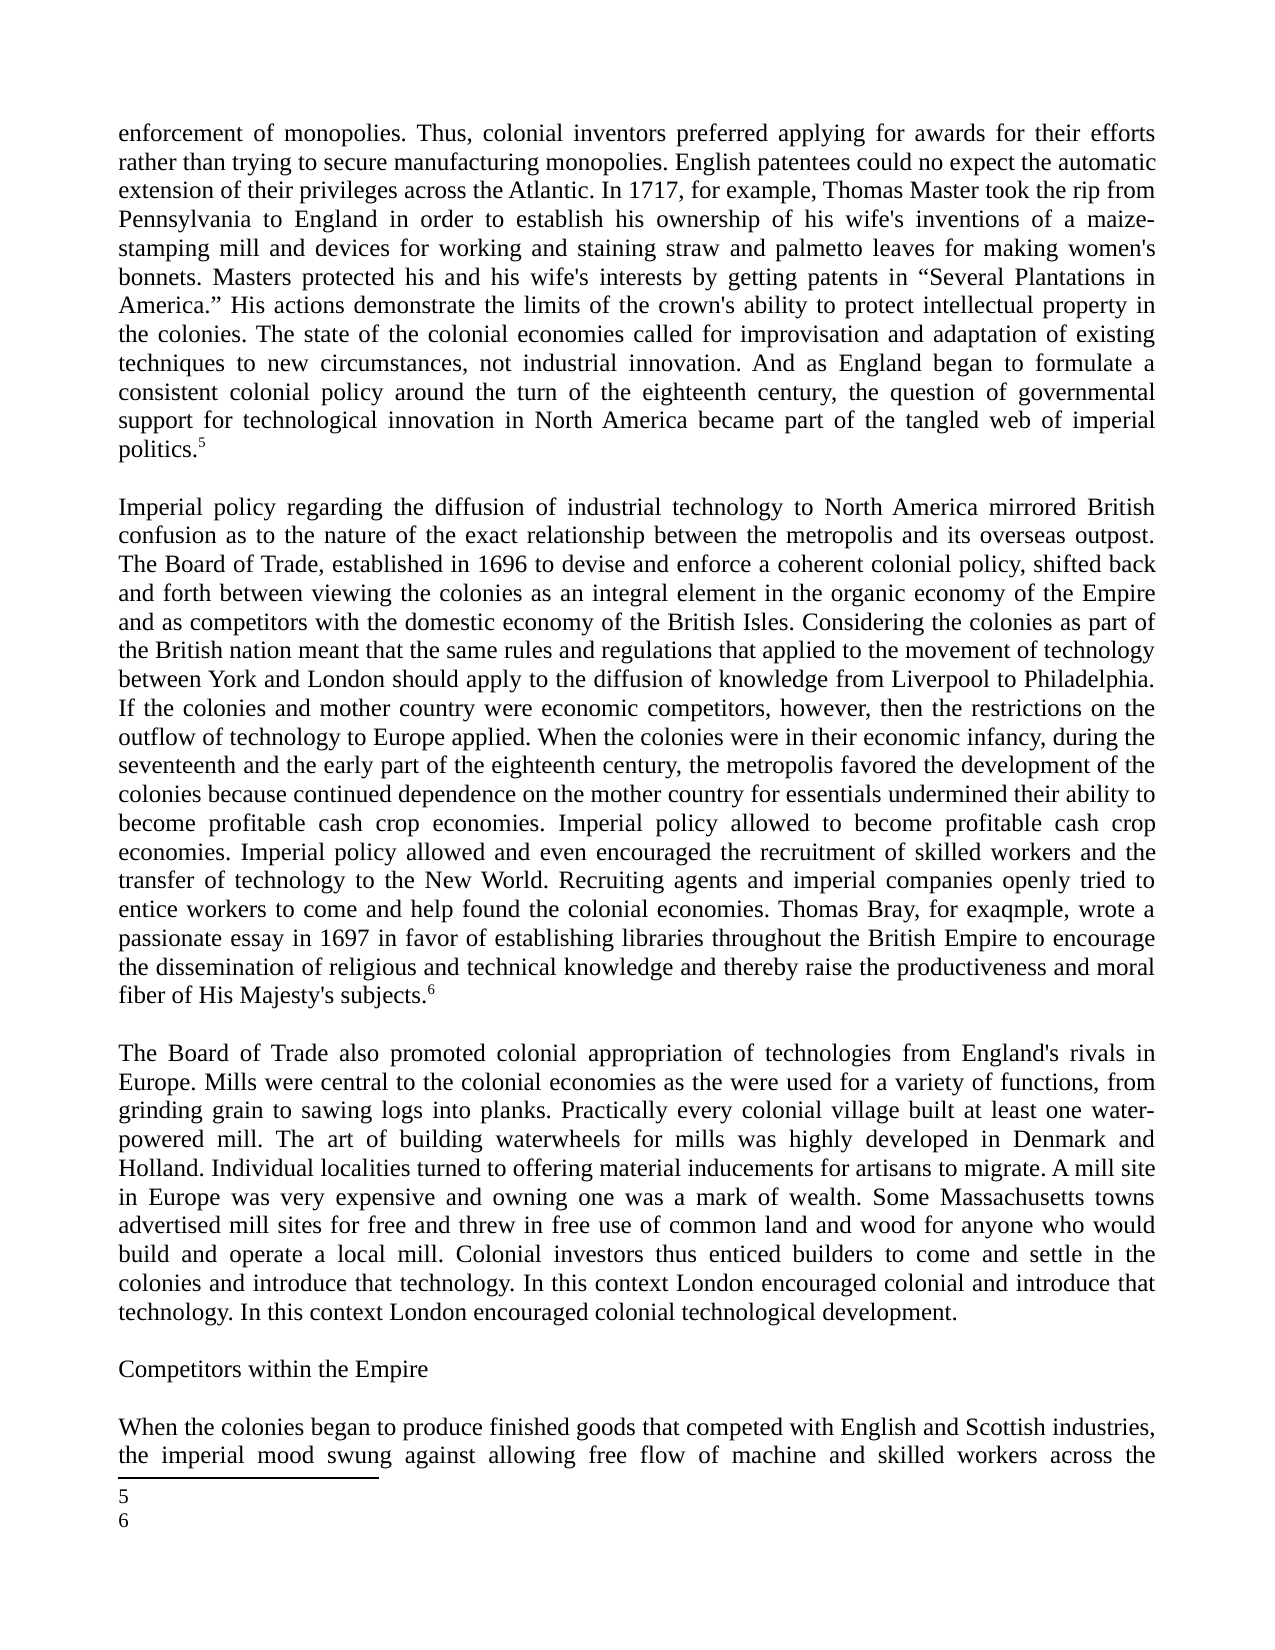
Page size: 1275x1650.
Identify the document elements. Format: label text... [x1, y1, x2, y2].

text When the colonies began to produce finished goods that competed with English and Scottish industries, the imperial mood swung against allowing free flow of machine and skilled workers across the [118, 1412, 1157, 1469]
text Imperial policy regarding the diffusion of industrial technology to North America mirrored British confusion as to the nature of the exact relationship between the metropolis and its overseas outpost. The Board of Trade, established in 1696 to devise and enforce a coherent colonial policy, shifted back and forth between viewing the colonies as an integral element in the organic economy of the Empire and as competitors with the domestic economy of the British Isles. Considering the colonies as part of the British nation meant that the same rules and regulations that applied to the movement of technology between York and London should apply to the diffusion of knowledge from Liverpool to Philadelphia. If the colonies and mother country were economic competitors, however, then the restrictions on the outflow of technology to Europe applied. When the colonies were in their economic infancy, during the seventeenth and the early part of the eighteenth century, the metropolis favored the development of the colonies because continued dependence on the mother country for essentials undermined their ability to become profitable cash crop economies. Imperial policy allowed to become profitable cash crop economies. Imperial policy allowed and even encouraged the recruitment of skilled workers and the transfer of technology to the New World. Recruiting agents and imperial companies openly tried to entice workers to come and help found the colonial economies. Thomas Bray, for exaqmple, wrote a passionate essay in 1697 in favor of establishing libraries throughout the British Empire to encourage the dissemination of religious and technical knowledge and thereby raise the productiveness and moral fiber of His Majesty's subjects. [118, 492, 1157, 1009]
text The Board of Trade also promoted colonial appropriation of technologies from England's rivals in Europe. Mills were central to the colonial economies as the were used for a variety of functions, from grinding grain to sawing logs into planks. Practically every colonial village built at least one water-powered mill. The art of building waterwheels for mills was highly developed in Denmark and Holland. Individual localities turned to offering material inducements for artisans to migrate. A mill site in Europe was very expensive and owning one was a mark of wealth. Some Massachusetts towns advertised mill sites for free and threw in free use of common land and wood for anyone who would build and operate a local mill. Colonial investors thus enticed builders to come and settle in the colonies and introduce that technology. In this context London encouraged colonial and introduce that technology. In this context London encouraged colonial technological development. [118, 1038, 1157, 1326]
text Competitors within the Empire [118, 1354, 1157, 1383]
text enforcement of monopolies. Thus, colonial inventors preferred applying for awards for their efforts rather than trying to secure manufacturing monopolies. English patentees could no expect the automatic extension of their privileges across the Atlantic. In 1717, for example, Thomas Master took the rip from Pennsylvania to England in order to establish his ownership of his wife's inventions of a maize-stamping mill and devices for working and staining straw and palmetto leaves for making women's bonnets. Masters protected his and his wife's interests by getting patents in “Several Plantations in America.” His actions demonstrate the limits of the crown's ability to protect intellectual property in the colonies. The state of the colonial economies called for improvisation and adaptation of existing techniques to new circumstances, not industrial innovation. And as England began to formulate a consistent colonial policy around the turn of the eighteenth century, the question of governmental support for technological innovation in North America became part of the tangled web of imperial politics. [118, 118, 1157, 463]
